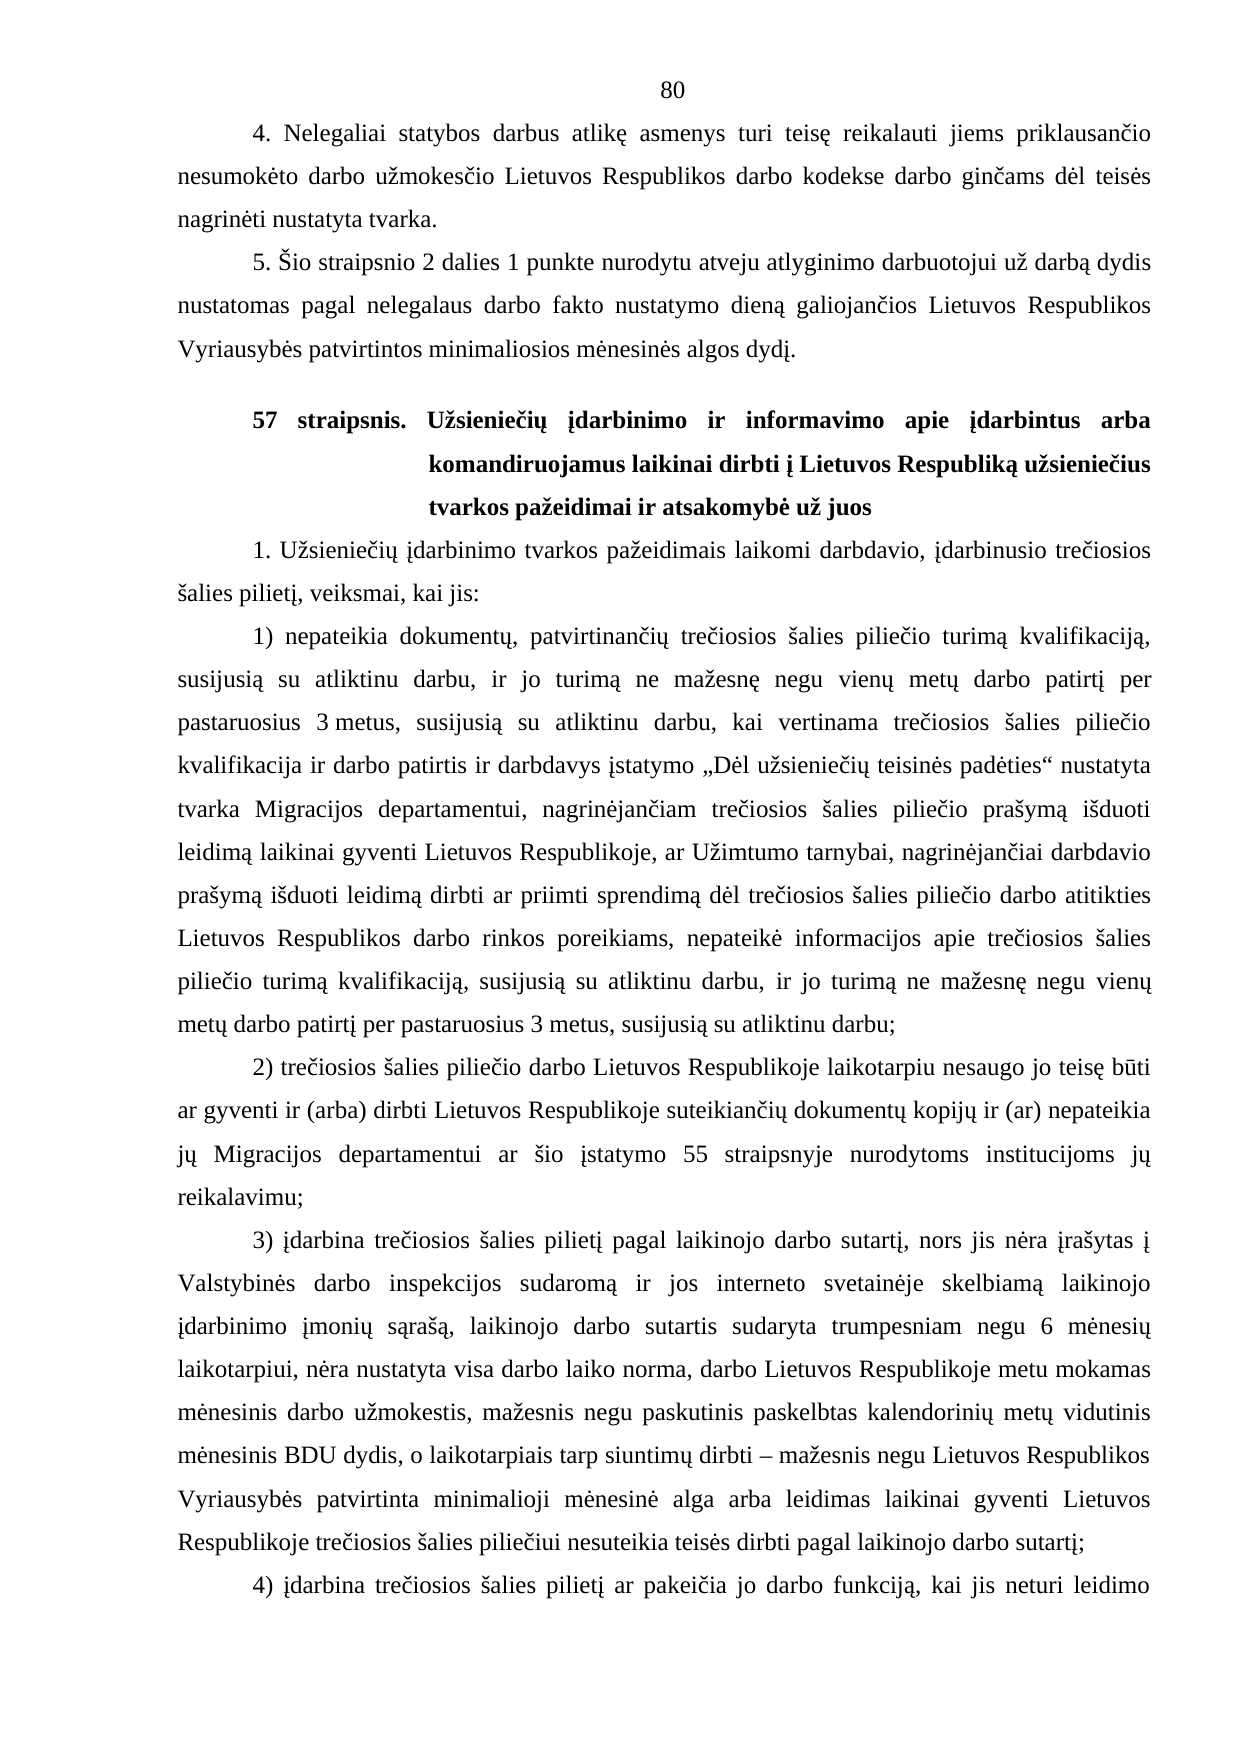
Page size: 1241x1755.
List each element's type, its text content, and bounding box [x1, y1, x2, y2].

text 2) trečiosios šalies piliečio darbo Lietuvos Respublikoje laikotarpiu nesaugo jo teisę būti ar gyventi ir (arba) dirbti Lietuvos Respublikoje suteikiančių dokumentų kopijų ir (ar) nepateikia jų Migracijos departamentui ar šio įstatymo 55 straipsnyje nurodytoms institucijoms jų reikalavimu; [177, 1052, 1152, 1211]
text 5. Šio straipsnio 2 dalies 1 punkte nurodytu atveju atlyginimo darbuotojui už darbą dydis nustatomas pagal nelegalaus darbo fakto nustatymo dieną galiojančios Lietuvos Respublikos Vyriausybės patvirtintos minimaliosios mėnesinės algos dydį. [177, 247, 1152, 362]
text 1. Užsieniečių įdarbinimo tvarkos pažeidimais laikomi darbdavio, įdarbinusio trečiosios šalies pilietį, veiksmai, kai jis: [177, 535, 1152, 607]
text 1) nepateikia dokumentų, patvirtinančių trečiosios šalies piliečio turimą kvalifikaciją, susijusią su atliktinu darbu, ir jo turimą ne mažesnę negu vienų metų darbo patirtį per pastaruosius 3 metus, susijusią su atliktinu darbu, kai vertinama trečiosios šalies piliečio kvalifikacija ir darbo patirtis ir darbdavys įstatymo „Dėl užsieniečių teisinės padėties“ nustatyta tvarka Migracijos departamentui, nagrinėjančiam trečiosios šalies piliečio prašymą išduoti leidimą laikinai gyventi Lietuvos Respublikoje, ar Užimtumo tarnybai, nagrinėjančiai darbdavio prašymą išduoti leidimą dirbti ar priimti sprendimą dėl trečiosios šalies piliečio darbo atitikties Lietuvos Respublikos darbo rinkos poreikiams, nepateikė informacijos apie trečiosios šalies piliečio turimą kvalifikaciją, susijusią su atliktinu darbu, ir jo turimą ne mažesnę negu vienų metų darbo patirtį per pastaruosius 3 metus, susijusią su atliktinu darbu; [177, 621, 1152, 1038]
text 4) įdarbina trečiosios šalies pilietį ar pakeičia jo darbo funkciją, kai jis neturi leidimo [177, 1570, 1152, 1599]
text 3) įdarbina trečiosios šalies pilietį pagal laikinojo darbo sutartį, nors jis nėra įrašytas į Valstybinės darbo inspekcijos sudaromą ir jos interneto svetainėje skelbiamą laikinojo įdarbinimo įmonių sąrašą, laikinojo darbo sutartis sudaryta trumpesniam negu 6 mėnesių laikotarpiui, nėra nustatyta visa darbo laiko norma, darbo Lietuvos Respublikoje metu mokamas mėnesinis darbo užmokestis, mažesnis negu paskutinis paskelbtas kalendorinių metų vidutinis mėnesinis BDU dydis, o laikotarpiais tarp siuntimų dirbti – mažesnis negu Lietuvos Respublikos Vyriausybės patvirtinta minimalioji mėnesinė alga arba leidimas laikinai gyventi Lietuvos Respublikoje trečiosios šalies piliečiui nesuteikia teisės dirbti pagal laikinojo darbo sutartį; [177, 1225, 1152, 1556]
text 4. Nelegaliai statybos darbus atlikę asmenys turi teisę reikalauti jiems priklausančio nesumokėto darbo užmokesčio Lietuvos Respublikos darbo kodekse darbo ginčams dėl teisės nagrinėti nustatyta tvarka. [177, 118, 1152, 233]
text 57 straipsnis. Užsieniečių įdarbinimo ir informavimo apie įdarbintus arba komandiruojamus laikinai dirbti į Lietuvos Respubliką užsieniečius tvarkos pažeidimai ir atsakomybė už juos [252, 406, 1152, 521]
